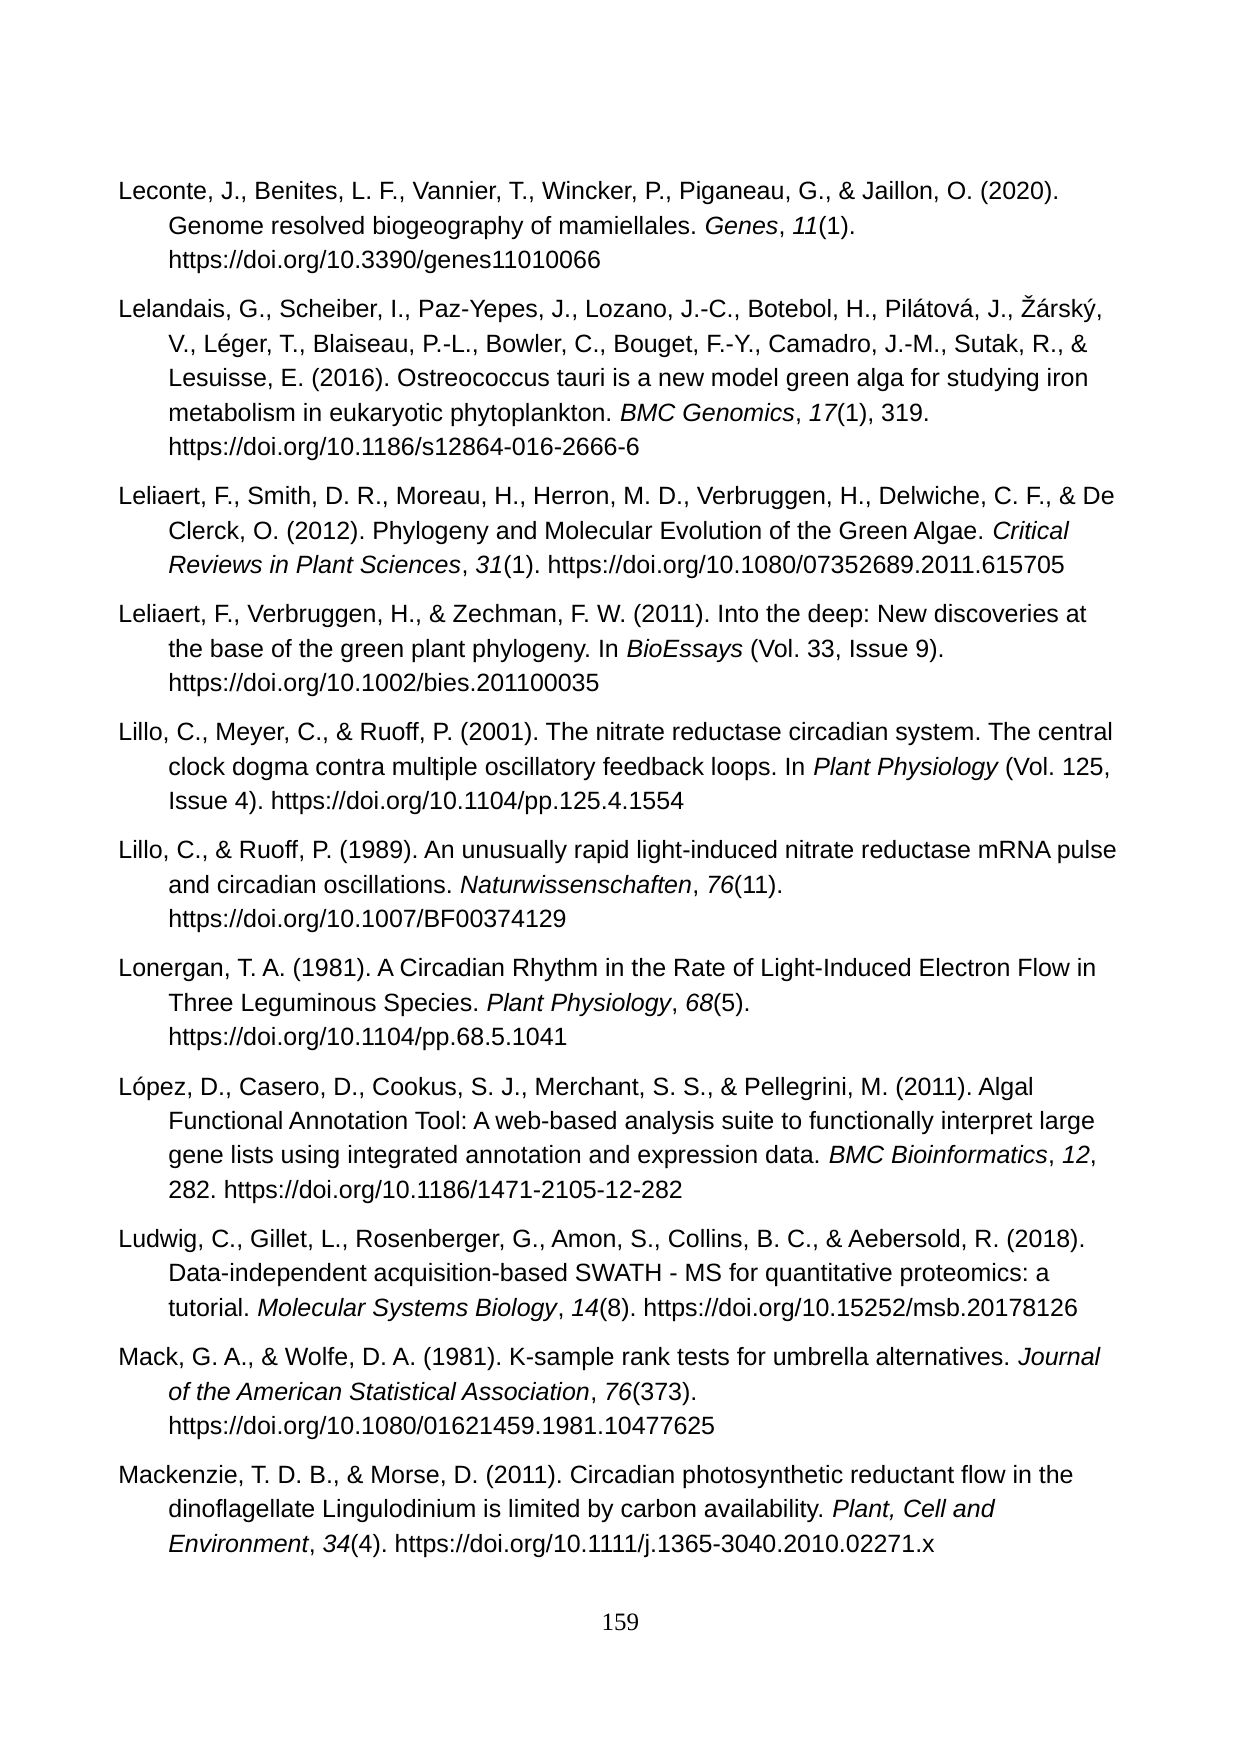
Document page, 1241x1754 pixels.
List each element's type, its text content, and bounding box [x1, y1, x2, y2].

text Leconte, J., Benites, L. F., Vannier, T., Wincker, P., Piganeau, G., & Jaillon, O. (2020). Genome resolved biogeography of mamiellales. Genes, 11(1). https://doi.org/10.3390/genes11010066 [118, 176, 1122, 274]
text Ludwig, C., Gillet, L., Rosenberger, G., Amon, S., Collins, B. C., & Aebersold, R. (2018). Data‐independent acquisition‐based SWATH ‐ MS for quantitative proteomics: a tutorial. Molecular Systems Biology, 14(8). https://doi.org/10.15252/msb.20178126 [118, 1224, 1122, 1322]
text Leliaert, F., Verbruggen, H., & Zechman, F. W. (2011). Into the deep: New discoveries at the base of the green plant phylogeny. In BioEssays (Vol. 33, Issue 9). https://doi.org/10.1002/bies.201100035 [118, 599, 1122, 697]
text Lillo, C., Meyer, C., & Ruoff, P. (2001). The nitrate reductase circadian system. The central clock dogma contra multiple oscillatory feedback loops. In Plant Physiology (Vol. 125, Issue 4). https://doi.org/10.1104/pp.125.4.1554 [118, 717, 1122, 815]
text Lillo, C., & Ruoff, P. (1989). An unusually rapid light-induced nitrate reductase mRNA pulse and circadian oscillations. Naturwissenschaften, 76(11). https://doi.org/10.1007/BF00374129 [118, 835, 1122, 933]
text Leliaert, F., Smith, D. R., Moreau, H., Herron, M. D., Verbruggen, H., Delwiche, C. F., & De Clerck, O. (2012). Phylogeny and Molecular Evolution of the Green Algae. Critical Reviews in Plant Sciences, 31(1). https://doi.org/10.1080/07352689.2011.615705 [118, 481, 1122, 579]
text Mackenzie, T. D. B., & Morse, D. (2011). Circadian photosynthetic reductant flow in the dinoflagellate Lingulodinium is limited by carbon availability. Plant, Cell and Environment, 34(4). https://doi.org/10.1111/j.1365-3040.2010.02271.x [118, 1460, 1122, 1558]
text López, D., Casero, D., Cookus, S. J., Merchant, S. S., & Pellegrini, M. (2011). Algal Functional Annotation Tool: A web-based analysis suite to functionally interpret large gene lists using integrated annotation and expression data. BMC Bioinformatics, 12, 282. https://doi.org/10.1186/1471-2105-12-282 [118, 1071, 1122, 1204]
text Lelandais, G., Scheiber, I., Paz-Yepes, J., Lozano, J.-C., Botebol, H., Pilátová, J., Žárský, V., Léger, T., Blaiseau, P.-L., Bowler, C., Bouget, F.-Y., Camadro, J.-M., Sutak, R., & Lesuisse, E. (2016). Ostreococcus tauri is a new model green alga for studying iron metabolism in eukaryotic phytoplankton. BMC Genomics, 17(1), 319. https://doi.org/10.1186/s12864-016-2666-6 [118, 294, 1122, 461]
text Mack, G. A., & Wolfe, D. A. (1981). K-sample rank tests for umbrella alternatives. Journal of the American Statistical Association, 76(373). https://doi.org/10.1080/01621459.1981.10477625 [118, 1342, 1122, 1440]
text Lonergan, T. A. (1981). A Circadian Rhythm in the Rate of Light-Induced Electron Flow in Three Leguminous Species. Plant Physiology, 68(5). https://doi.org/10.1104/pp.68.5.1041 [118, 953, 1122, 1051]
